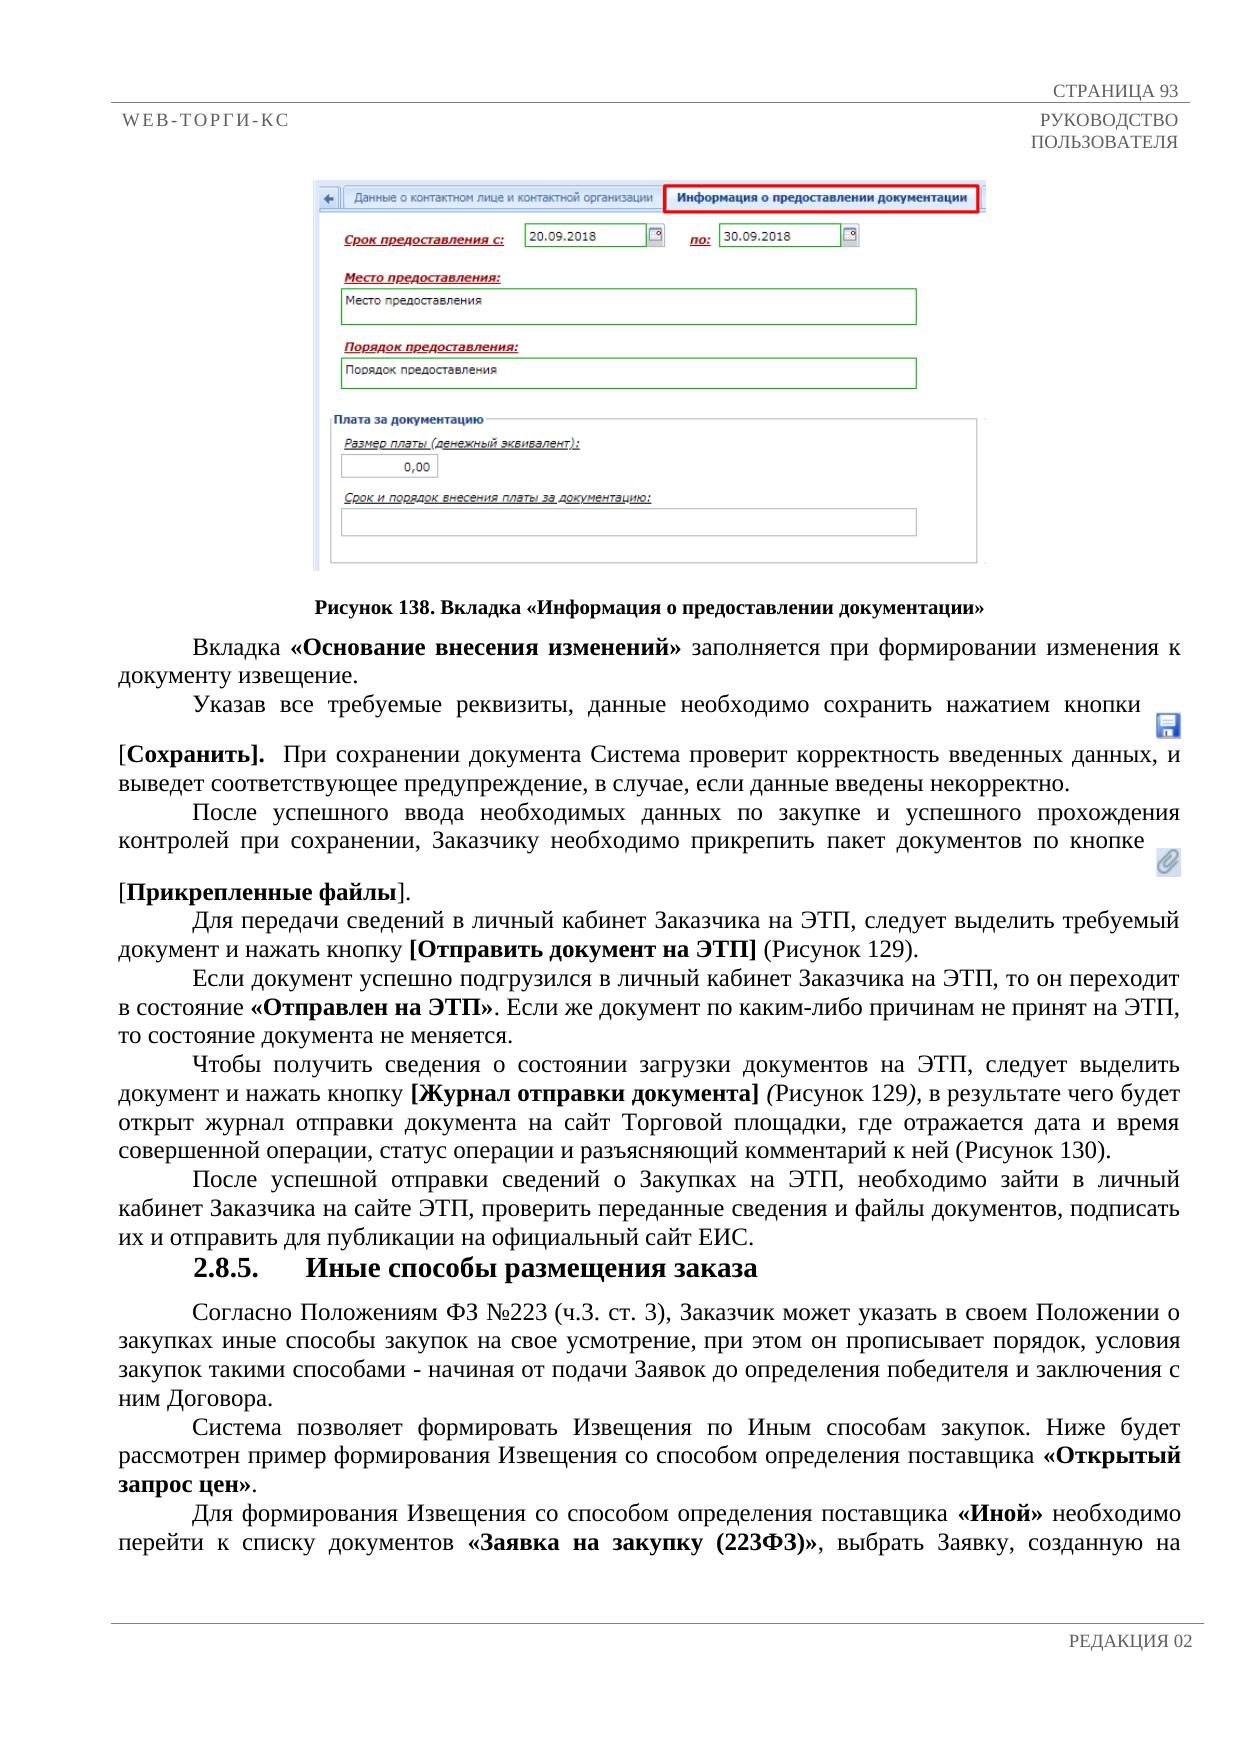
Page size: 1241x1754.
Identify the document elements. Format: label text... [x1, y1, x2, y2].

text Для формирования Извещения со способом определения поставщика «Иной» необходимо перейти к списку документов «Заявка на закупку (223ФЗ)», выбрать Заявку, созданную на [118, 1498, 1181, 1555]
text После успешного ввода необходимых данных по закупке и успешного прохождения контролей при сохранении, Заказчику необходимо прикрепить пакет документов по кнопке [Прикрепленные файлы]. [118, 797, 1181, 906]
text Чтобы получить сведения о состоянии загрузки документов на ЭТП, следует выделить документ и нажать кнопку [Журнал отправки документа] (Рисунок 129), в результате чего будет открыт журнал отправки документа на сайт Торговой площадки, где отражается дата и время совершенной операции, статус операции и разъясняющий комментарий к ней (Рисунок 130). [118, 1049, 1181, 1164]
text Согласно Положениям ФЗ №223 (ч.3. ст. 3), Заказчик может указать в своем Положении о закупках иные способы закупок на свое усмотрение, при этом он прописывает порядок, условия закупок такими способами - начиная от подачи Заявок до определения победителя и заключения с ним Договора. [118, 1297, 1181, 1412]
text Если документ успешно подгрузился в личный кабинет Заказчика на ЭТП, то он переходит в состояние «Отправлен на ЭТП». Если же документ по каким-либо причинам не принят на ЭТП, то состояние документа не меняется. [118, 963, 1181, 1049]
text После успешной отправки сведений о Закупках на ЭТП, необходимо зайти в личный кабинет Заказчика на сайте ЭТП, проверить переданные сведения и файлы документов, подписать их и отправить для публикации на официальный сайт ЕИС. [118, 1164, 1181, 1251]
text Рисунок 138. Вкладка «Информация о предоставлении документации» [118, 595, 1181, 619]
text Указав все требуемые реквизиты, данные необходимо сохранить нажатием кнопки [Сохранить]. При сохранении документа Система проверит корректность введенных данных, и выведет соответствующее предупреждение, в случае, если данные введены некорректно. [118, 689, 1181, 797]
text Для передачи сведений в личный кабинет Заказчика на ЭТП, следует выделить требуемый документ и нажать кнопку [Отправить документ на ЭТП] (Рисунок 129). [118, 906, 1181, 963]
text Система позволяет формировать Извещения по Иным способам закупок. Ниже будет рассмотрен пример формирования Извещения со способом определения поставщика «Открытый запрос цен». [118, 1412, 1181, 1498]
text Вкладка «Основание внесения изменений» заполняется при формировании изменения к документу извещение. [118, 632, 1181, 689]
list Иные способы размещения заказа [193, 1251, 1181, 1284]
